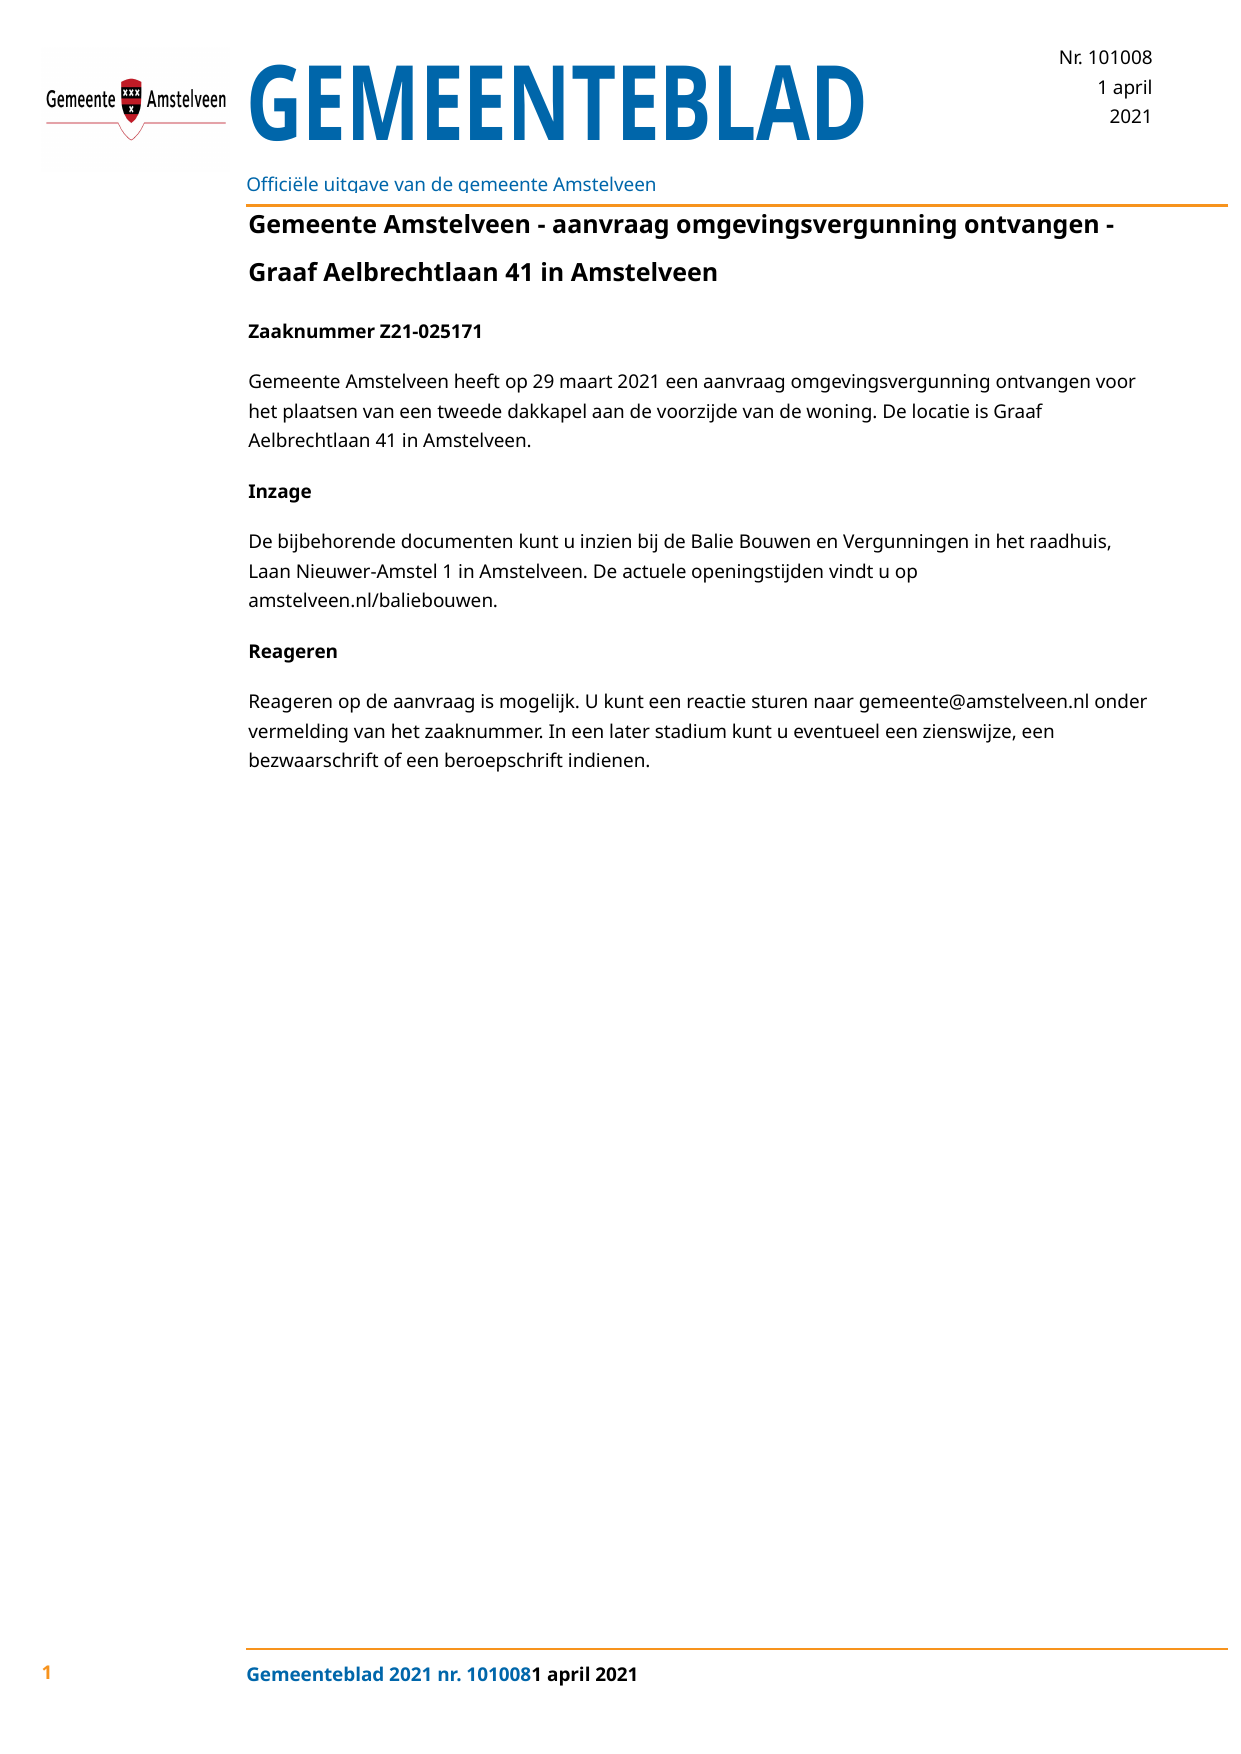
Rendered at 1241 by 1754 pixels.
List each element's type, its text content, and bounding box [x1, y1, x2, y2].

text Gemeente Amstelveen heeft op 29 maart 2021 een aanvraag omgevingsvergunning ontvangen voor het plaatsen van een tweede dakkapel aan de voorzijde van de woning. De locatie is Graaf Aelbrechtlaan 41 in Amstelveen. [248, 368, 1152, 453]
text De bijbehorende documenten kunt u inzien bij de Balie Bouwen en Vergunningen in het raadhuis, Laan Nieuwer-Amstel 1 in Amstelveen. De actuele openingstijden vindt u op amstelveen.nl/baliebouwen. [248, 528, 1152, 613]
text Reageren [248, 638, 1152, 664]
picture [41, 47, 231, 172]
text Inzage [248, 478, 1152, 504]
text Zaaknummer Z21-025171 [248, 318, 1152, 344]
text Reageren op de aanvraag is mogelijk. U kunt een reactie sturen naar gemeente@amstelveen.nl onder vermelding van het zaaknummer. In een later stadium kunt u eventueel een zienswijze, een bezwaarschrift of een beroepschrift indienen. [248, 688, 1152, 773]
text Gemeente Amstelveen - aanvraag omgevingsvergunning ontvangen - Graaf Aelbrechtlaan 41 in Amstelveen [248, 207, 1152, 288]
